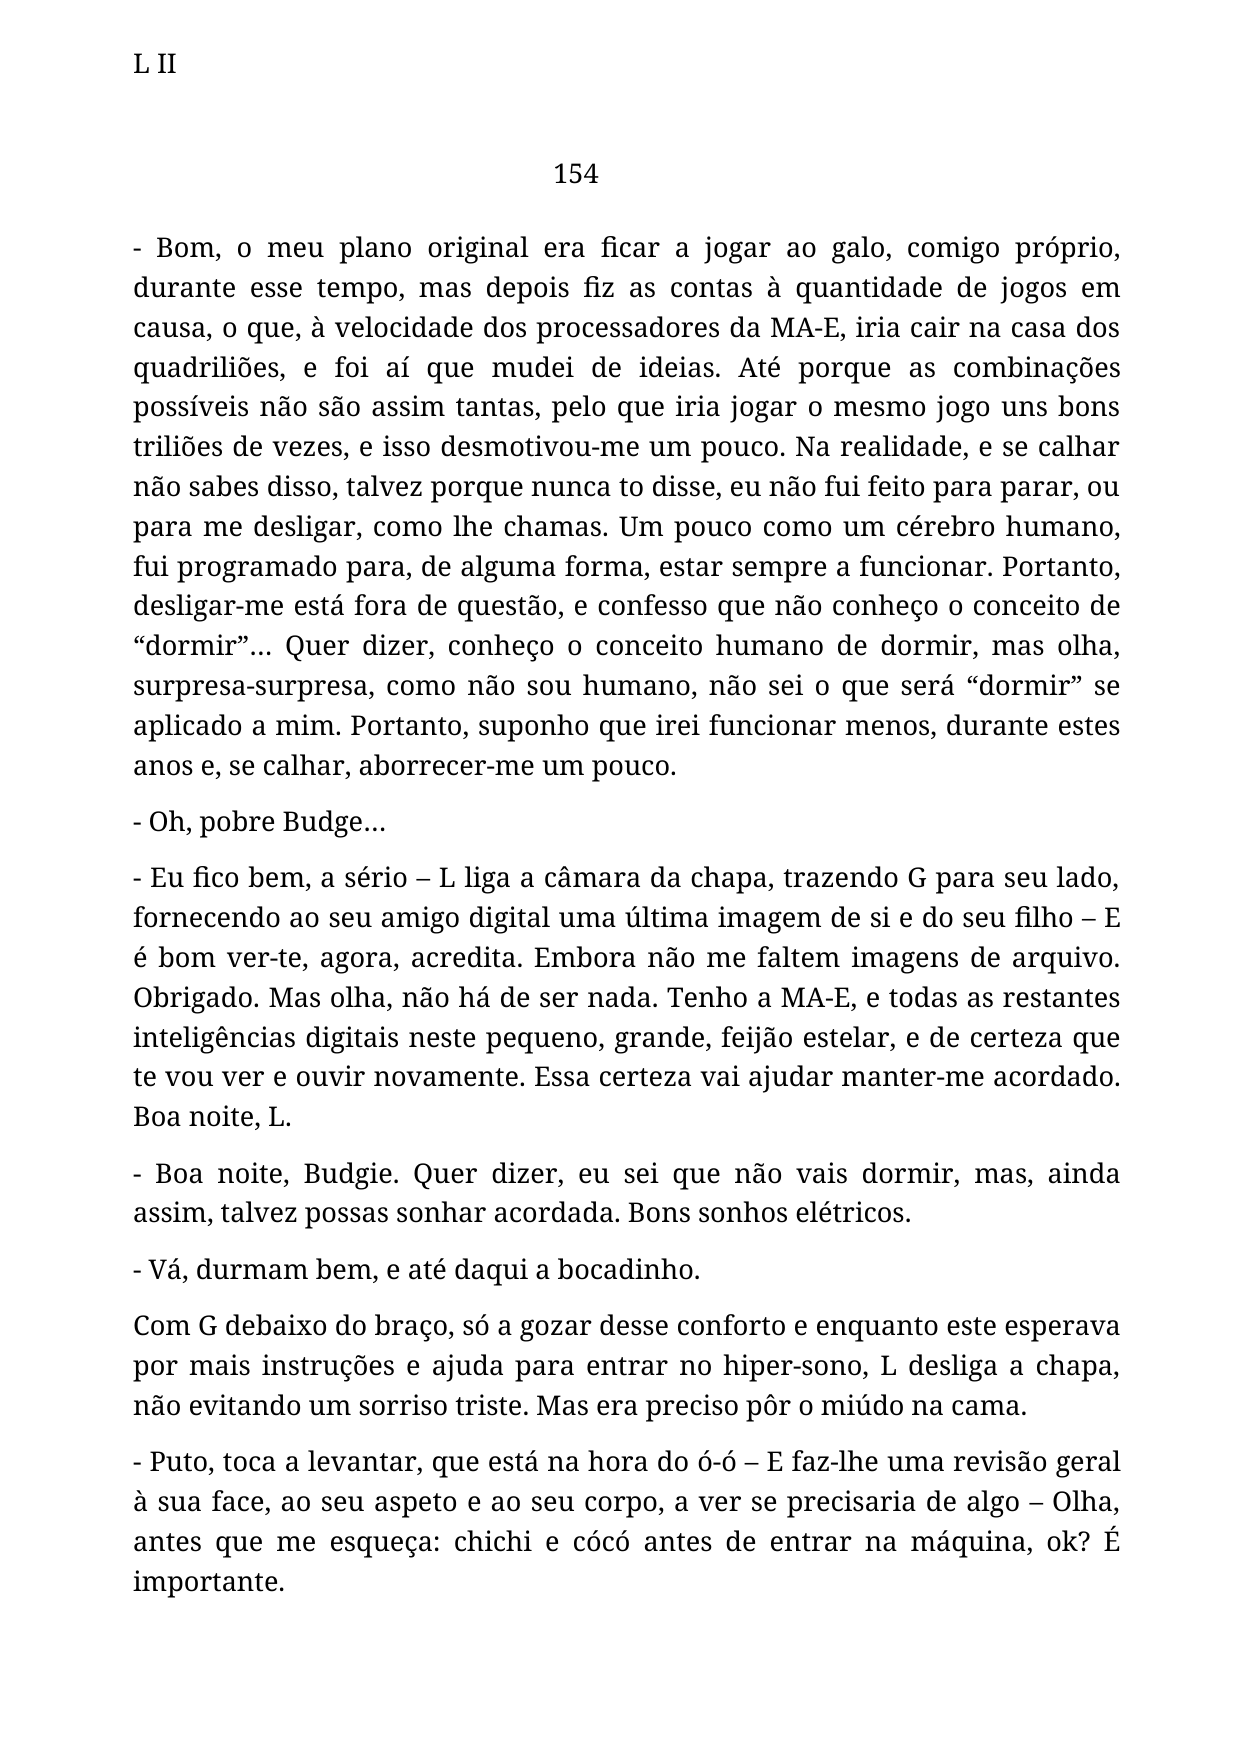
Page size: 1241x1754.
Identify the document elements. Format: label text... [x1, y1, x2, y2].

text - Vá, durmam bem, e até daqui a bocadinho. [133, 1250, 1122, 1287]
text - Puto, toca a levantar, que está na hora do ó-ó – E faz-lhe uma revisão geral à sua face, ao seu aspeto e ao seu corpo, a ver se precisaria de algo – Olha, antes que me esqueça: chichi e cócó antes de entrar na máquina, ok? É importante. [133, 1443, 1122, 1599]
text - Boa noite, Budgie. Quer dizer, eu sei que não vais dormir, mas, ainda assim, talvez possas sonhar acordada. Bons sonhos elétricos. [133, 1154, 1122, 1231]
text - Bom, o meu plano original era ficar a jogar ao galo, comigo próprio, durante esse tempo, mas depois fiz as contas à quantidade de jogos em causa, o que, à velocidade dos processadores da MA-E, iria cair na casa dos quadriliões, e foi aí que mudei de ideias. Até porque as combinações possíveis não são assim tantas, pelo que iria jogar o mesmo jogo uns bons triliões de vezes, e isso desmotivou-me um pouco. Na realidade, e se calhar não sabes disso, talvez porque nunca to disse, eu não fui feito para parar, ou para me desligar, como lhe chamas. Um pouco como um cérebro humano, fui programado para, de alguma forma, estar sempre a funcionar. Portanto, desligar-me está fora de questão, e confesso que não conheço o conceito de “dormir”… Quer dizer, conheço o conceito humano de dormir, mas olha, surpresa-surpresa, como não sou humano, não sei o que será “dormir” se aplicado a mim. Portanto, suponho que irei funcionar menos, durante estes anos e, se calhar, aborrecer-me um pouco. [133, 229, 1122, 783]
text Com G debaixo do braço, só a gozar desse conforto e enquanto este esperava por mais instruções e ajuda para entrar no hiper-sono, L desliga a chapa, não evitando um sorriso triste. Mas era preciso pôr o miúdo na cama. [133, 1307, 1122, 1423]
text - Eu fico bem, a sério – L liga a câmara da chapa, trazendo G para seu lado, fornecendo ao seu amigo digital uma última imagem de si e do seu filho – E é bom ver-te, agora, acredita. Embora não me faltem imagens de arquivo. Obrigado. Mas olha, não há de ser nada. Tenho a MA-E, e todas as restantes inteligências digitais neste pequeno, grande, feijão estelar, e de certeza que te vou ver e ouvir novamente. Essa certeza vai ajudar manter-me acordado. Boa noite, L. [133, 859, 1122, 1134]
text - Oh, pobre Budge… [133, 802, 1122, 839]
